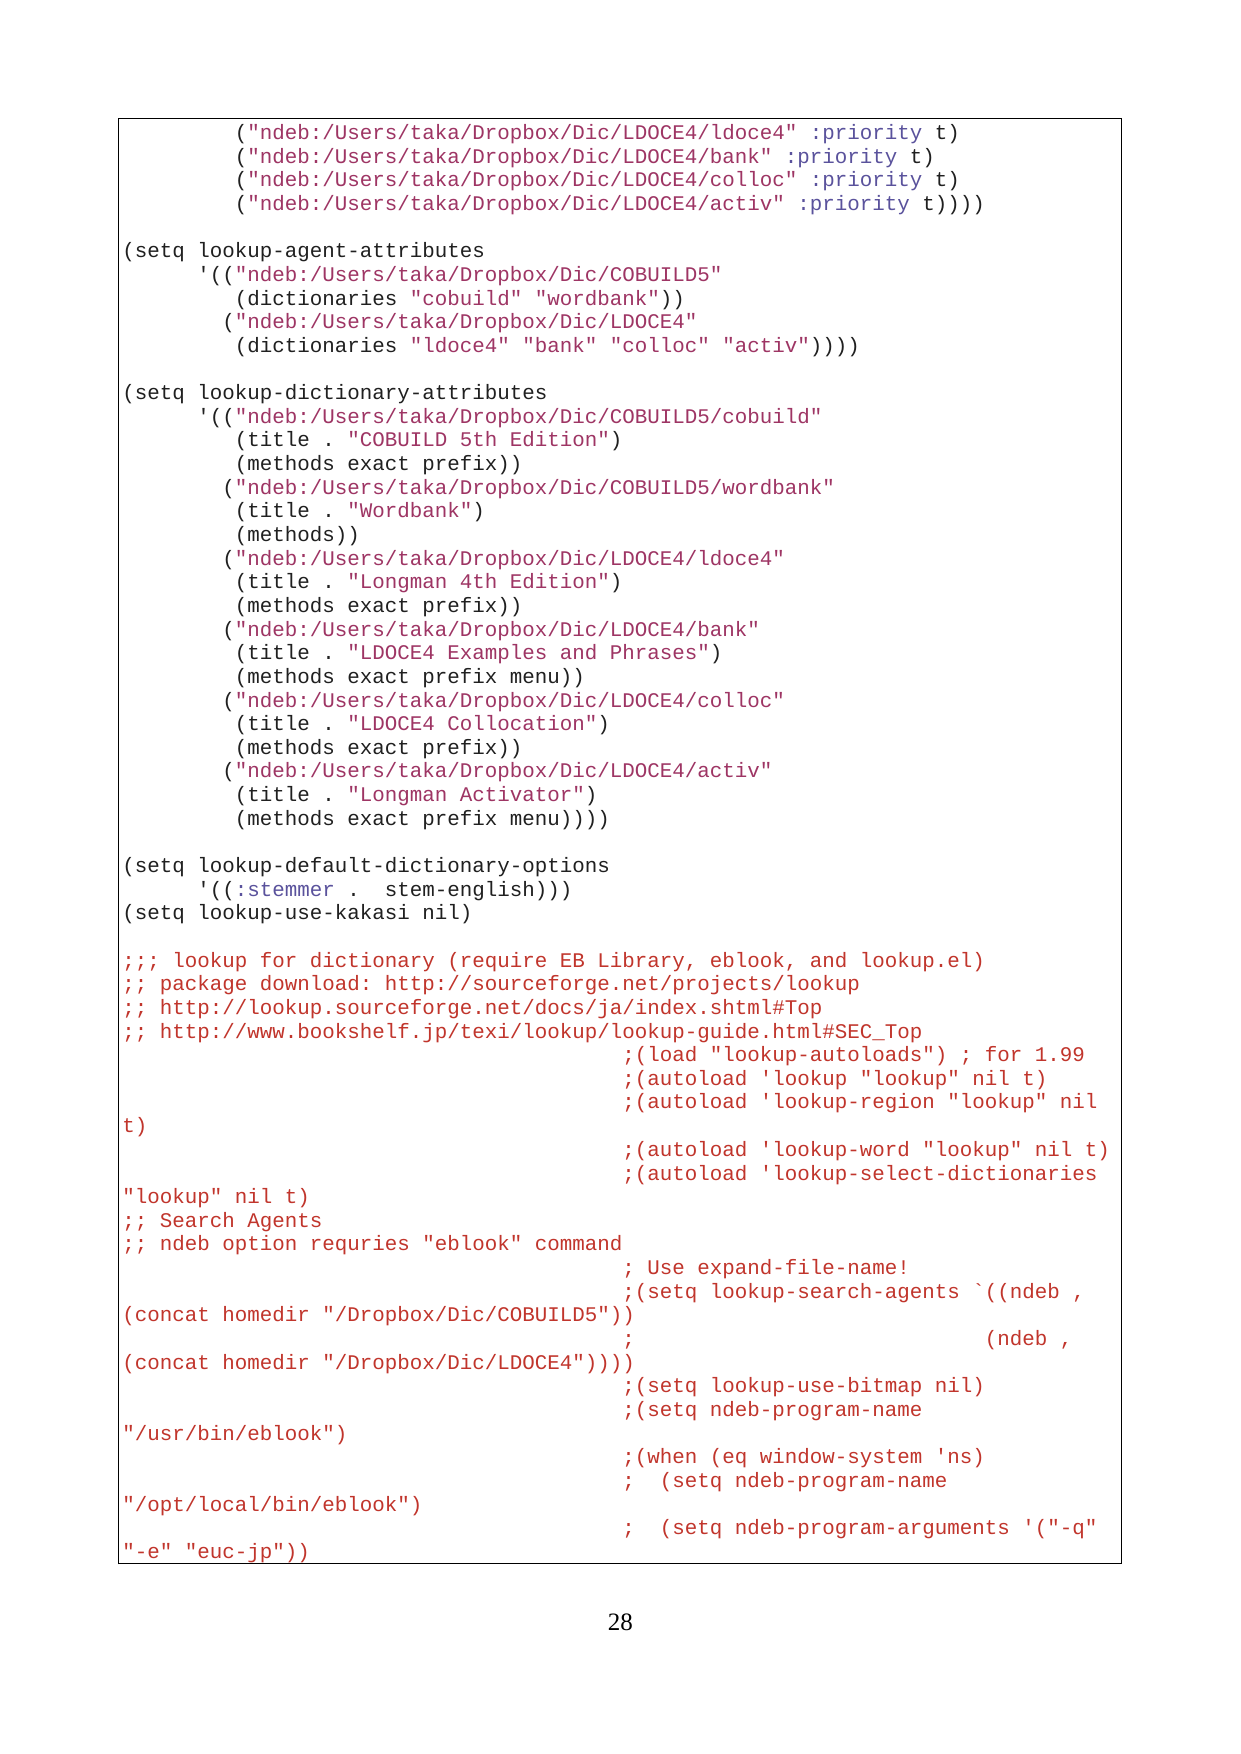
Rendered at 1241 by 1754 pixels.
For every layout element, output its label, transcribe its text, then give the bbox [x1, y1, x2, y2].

text '((:stemmer . stem-english))) [119, 875, 1121, 898]
text ;; http://lookup.sourceforge.net/docs/ja/index.shtml#Top [119, 993, 1121, 1017]
text (setq lookup-use-kakasi nil) [119, 898, 1121, 922]
text ;(autoload 'lookup "lookup" nil t) [119, 1064, 1121, 1088]
text ; Use expand-file-name! [119, 1253, 1121, 1277]
text ; (ndeb ,(concat homedir "/Dropbox/Dic/LDOCE4")))) [119, 1324, 1121, 1371]
text ;(autoload 'lookup-word "lookup" nil t) [119, 1135, 1121, 1158]
text (title . "LDOCE4 Collocation") [119, 709, 1121, 733]
text ;; package download: http://sourceforge.net/projects/lookup [119, 969, 1121, 993]
text ("ndeb:/Users/taka/Dropbox/Dic/LDOCE4/activ" [119, 757, 1121, 780]
text ;;; lookup for dictionary (require EB Library, eblook, and lookup.el) [119, 946, 1121, 969]
text ("ndeb:/Users/taka/Dropbox/Dic/COBUILD5/wordbank" [119, 473, 1121, 496]
text (title . "Wordbank") [119, 496, 1121, 520]
text (setq lookup-agent-attributes [119, 236, 1121, 260]
text (methods exact prefix)) [119, 449, 1121, 473]
text ;(autoload 'lookup-region "lookup" nil t) [119, 1088, 1121, 1135]
text (dictionaries "ldoce4" "bank" "colloc" "activ")))) [119, 331, 1121, 354]
text (title . "Longman Activator") [119, 780, 1121, 804]
text (methods exact prefix)) [119, 733, 1121, 757]
text ("ndeb:/Users/taka/Dropbox/Dic/LDOCE4/bank" [119, 615, 1121, 638]
text ("ndeb:/Users/taka/Dropbox/Dic/LDOCE4" [119, 307, 1121, 331]
text ;(setq lookup-search-agents `((ndeb ,(concat homedir "/Dropbox/Dic/COBUILD5")) [119, 1277, 1121, 1324]
text ("ndeb:/Users/taka/Dropbox/Dic/LDOCE4/ldoce4" [119, 544, 1121, 567]
text '(("ndeb:/Users/taka/Dropbox/Dic/COBUILD5/cobuild" [119, 402, 1121, 426]
text '(("ndeb:/Users/taka/Dropbox/Dic/COBUILD5" [119, 260, 1121, 284]
text ;(when (eq window-system 'ns) [119, 1442, 1121, 1466]
text ("ndeb:/Users/taka/Dropbox/Dic/LDOCE4/activ" :priority t)))) [119, 189, 1121, 213]
text (title . "Longman 4th Edition") [119, 567, 1121, 591]
text (setq lookup-dictionary-attributes [119, 378, 1121, 402]
text ;; http://www.bookshelf.jp/texi/lookup/lookup-guide.html#SEC_Top [119, 1017, 1121, 1040]
text ("ndeb:/Users/taka/Dropbox/Dic/LDOCE4/colloc" :priority t) [119, 165, 1121, 189]
text ("ndeb:/Users/taka/Dropbox/Dic/LDOCE4/ldoce4" :priority t) [119, 119, 1121, 142]
text ;(setq ndeb-program-name "/usr/bin/eblook") [119, 1395, 1121, 1442]
text ;(setq lookup-use-bitmap nil) [119, 1371, 1121, 1395]
text (methods)) [119, 520, 1121, 544]
text (methods exact prefix menu)))) [119, 804, 1121, 827]
text (dictionaries "cobuild" "wordbank")) [119, 284, 1121, 307]
text ; (setq ndeb-program-name "/opt/local/bin/eblook") [119, 1466, 1121, 1513]
text (methods exact prefix)) [119, 591, 1121, 615]
text ("ndeb:/Users/taka/Dropbox/Dic/LDOCE4/colloc" [119, 686, 1121, 709]
text (setq lookup-default-dictionary-options [119, 851, 1121, 875]
text (title . "COBUILD 5th Edition") [119, 426, 1121, 449]
text (title . "LDOCE4 Examples and Phrases") [119, 638, 1121, 662]
text ;(load "lookup-autoloads") ; for 1.99 [119, 1040, 1121, 1064]
text ;(autoload 'lookup-select-dictionaries "lookup" nil t) [119, 1158, 1121, 1206]
text (methods exact prefix menu)) [119, 662, 1121, 686]
text ;; ndeb option requries "eblook" command [119, 1229, 1121, 1253]
text ; (setq ndeb-program-arguments '("-q" "-e" "euc-jp")) [119, 1513, 1121, 1563]
text ("ndeb:/Users/taka/Dropbox/Dic/LDOCE4/bank" :priority t) [119, 142, 1121, 165]
text ;; Search Agents [119, 1206, 1121, 1229]
